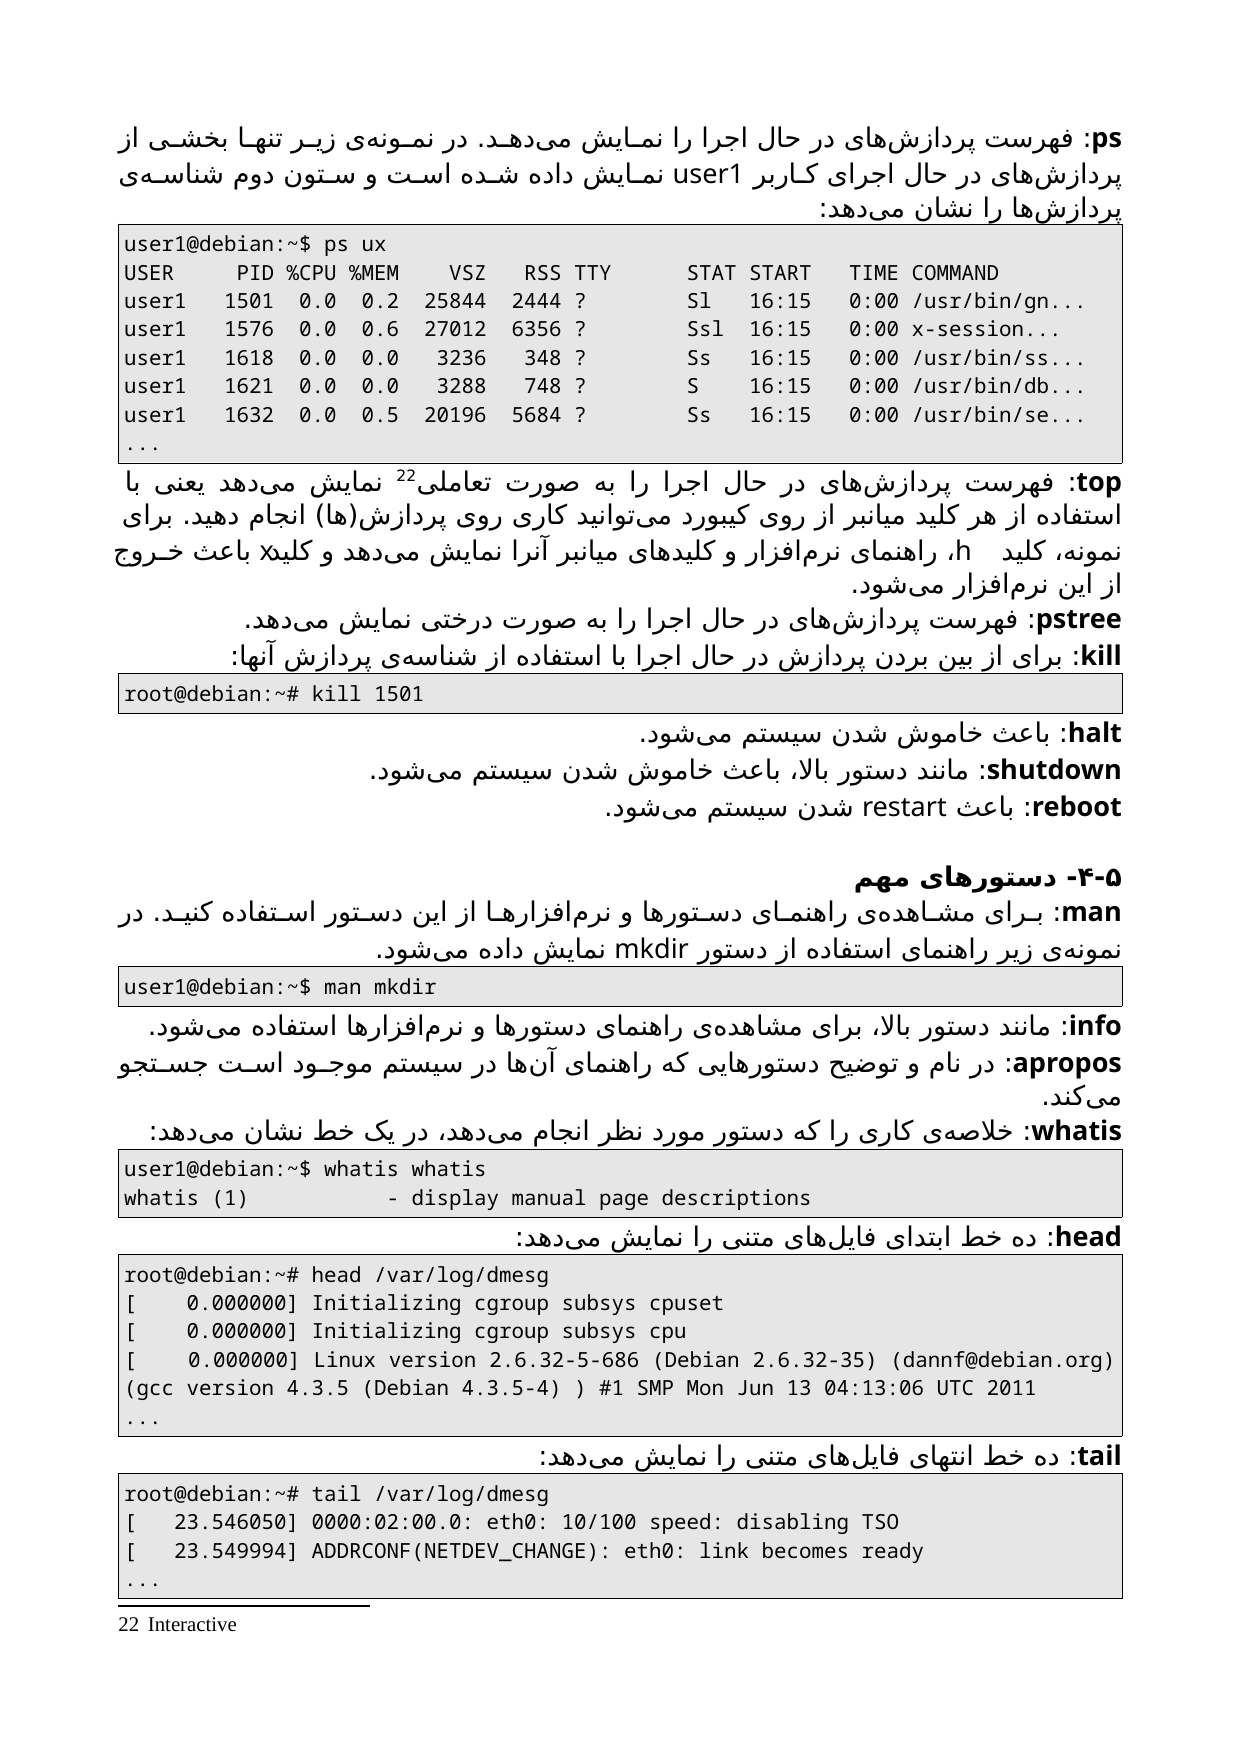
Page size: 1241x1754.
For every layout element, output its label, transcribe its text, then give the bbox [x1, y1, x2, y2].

text apropos: در نام و توضیح دستورهایی که راهنمای آن‌ها در سیستم موجود است جستجو می‌کند. [118, 1043, 1122, 1112]
text reboot: باعث restart شدن سیستم می‌شود. [118, 787, 1122, 824]
text Interactive [118, 1612, 1122, 1636]
text shutdown: مانند دستور بالا، باعث خاموش شدن سیستم می‌شود. [118, 750, 1122, 787]
table_header root@debian:~# tail /var/log/dmesg [ 23.546050] 0000:02:00.0: eth0: 10/100 speed: disabling TSO [ 23.549994] ADDRCONF(NETDEV_CHANGE): eth0: link becomes ready ... [119, 1474, 1122, 1598]
table_header root@debian:~# head /var/log/dmesg [ 0.000000] Initializing cgroup subsys cpuset [ 0.000000] Initializing cgroup subsys cpu [ 0.000000] Linux version 2.6.32-5-686 (Debian 2.6.32-35) (dannf@debian.org) (gcc version 4.3.5 (Debian 4.3.5-4) ) #1 SMP Mon Jun 13 04:13:06 UTC 2011 ... [119, 1255, 1122, 1436]
table_header user1@debian:~$ ps ux USER PID %CPU %MEM VSZ RSS TTY STAT START TIME COMMAND user1 1501 0.0 0.2 25844 2444 ? Sl 16:15 0:00 /usr/bin/gn... user1 1576 0.0 0.6 27012 6356 ? Ssl 16:15 0:00 x-session... user1 1618 0.0 0.0 3236 348 ? Ss 16:15 0:00 /usr/bin/ss... user1 1621 0.0 0.0 3288 748 ? S 16:15 0:00 /usr/bin/db... user1 1632 0.0 0.5 20196 5684 ? Ss 16:15 0:00 /usr/bin/se... ... [119, 225, 1122, 462]
text info: مانند دستور بالا، برای مشاهده‌ی راهنمای دستورها و نرم‌افزارها استفاده می‌شود. [118, 1007, 1122, 1043]
table_header user1@debian:~$ whatis whatis whatis (1) - display manual page descriptions [119, 1150, 1122, 1217]
text whatis: خلاصه‌ی کاری را که دستور مورد نظر انجام می‌دهد، در یک خط نشان می‌دهد: [118, 1112, 1122, 1148]
text top: فهرست پردازش‌های در حال اجرا را به صورت تعاملی نمایش می‌دهد یعنی با استفاده از هر کلید میانبر از روی کیبورد می‌توانید کاری روی پردازش(ها) انجام دهید. برای نمونه، کلید h، راهنمای نرم‌افزار و کلید‌های میانبر آنرا نمایش می‌دهد و کلید x باعث خروج از این نرم‌افزار می‌شود. [118, 464, 1122, 599]
text ۴-۵- دستورهای مهم [118, 861, 1122, 892]
table_header user1@debian:~$ man mkdir [119, 967, 1122, 1006]
text head: ده خط ابتدای فایل‌های متنی را نمایش می‌دهد: [118, 1218, 1122, 1254]
text halt: باعث خاموش شدن سیستم می‌شود. [118, 714, 1122, 750]
table_header root@debian:~# kill 1501 [119, 674, 1122, 713]
text tail: ده خط انتهای فایل‌های متنی را نمایش می‌دهد: [118, 1437, 1122, 1473]
text man: برای مشاهده‌ی راهنمای دستورها و نرم‌افزارها از این دستور استفاده کنید. در نمونه‌ی زیر راهنمای استفاده از دستور mkdir نمایش داده می‌شود. [118, 892, 1122, 966]
text ps: فهرست پردازش‌های در حال اجرا را نمایش می‌دهد. در نمونه‌ی زیر تنها بخشی از پردازش‌های در حال اجرای کاربر user1 نمایش داده شده است و ستون دوم شناسه‌ی پردازش‌ها را نشان می‌دهد: [118, 118, 1122, 223]
text kill: برای از بین بردن پردازش در حال اجرا با استفاده از شناسه‌ی پردازش آنها: [118, 636, 1122, 673]
text pstree: فهرست پردازش‌های در حال اجرا را به صورت درختی نمایش می‌دهد. [118, 599, 1122, 636]
